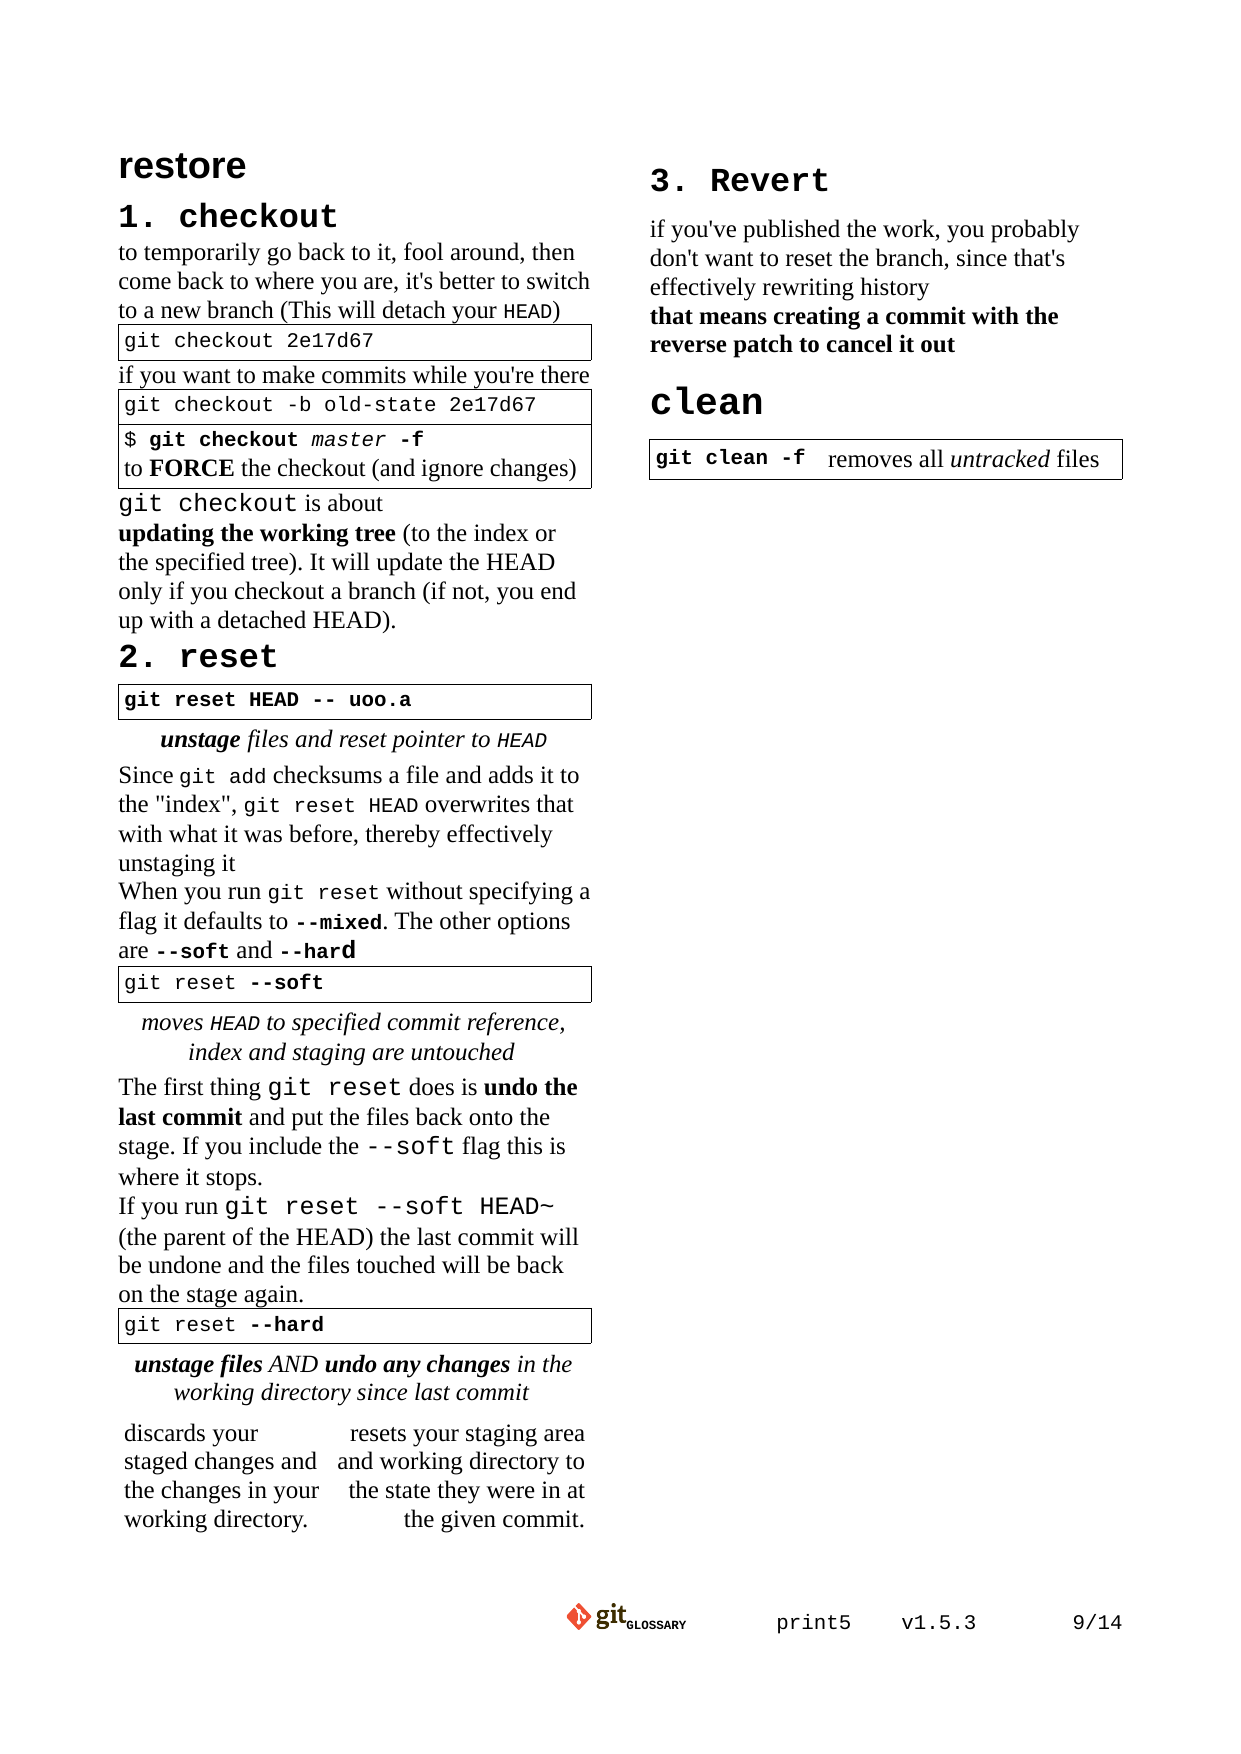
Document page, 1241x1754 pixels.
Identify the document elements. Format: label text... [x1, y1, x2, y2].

table_cell unstage files and reset pointer to HEAD [118, 720, 591, 760]
table_header git checkout 2e17d67 [119, 325, 591, 359]
table_cell moves HEAD to specified commit reference, index and staging are untouched [118, 1003, 591, 1072]
table_header git reset --soft [119, 967, 591, 1002]
table_header git checkout -b old-state 2e17d67 [119, 390, 591, 424]
text that means creating a commit with the reverse patch to cancel it out [649, 301, 1122, 358]
picture [566, 1603, 627, 1630]
text if you've published the work, you probably don't want to reset the branch, since that's effectively rewriting history [649, 214, 1122, 301]
table_header git reset HEAD -- uoo.a [119, 685, 591, 719]
table_cell $ git checkout master -f to FORCE the checkout (and ignore changes) [119, 425, 591, 488]
text git checkout is about [118, 489, 591, 518]
text If you run git reset --soft HEAD~ (the parent of the HEAD) the last commit will be undone and the files touched will be back on the stage again. [118, 1191, 591, 1308]
text When you run git reset without specifying a flag it defaults to --mixed. The other options are --soft and --hard [118, 876, 591, 966]
text Since git add checksums a file and adds it to the "index", git reset HEAD overwrites that with what it was before, thereby effectively unstaging it [118, 760, 591, 876]
subtitle clean [649, 383, 1122, 426]
subtitle restore [118, 143, 591, 187]
text if you want to make commits while you're there [118, 361, 591, 388]
text to temporarily go back to it, fool around, then come back to where you are, it's better to switch to a new branch (This will detach your HEAD) [118, 237, 591, 324]
table_cell resets your staging area and working directory to the state they were in at the given commit. [326, 1412, 591, 1538]
table_cell discards your staged changes and the changes in your working directory. [118, 1412, 326, 1538]
table_cell unstage files AND undo any changes in the working directory since last commit [118, 1344, 591, 1412]
subtitle 3. Revert [649, 164, 1122, 202]
table_header removes all untracked files [822, 440, 1122, 479]
subtitle 2. reset [118, 639, 591, 677]
table_header git reset --hard [119, 1309, 591, 1343]
subtitle 1. checkout [118, 199, 591, 237]
text The first thing git reset does is undo the last commit and put the files back onto the stage. If you include the --soft flag this is where it stops. [118, 1072, 591, 1191]
table_header git clean -f [650, 440, 822, 479]
text updating the working tree (to the index or the specified tree). It will update the HEAD only if you checkout a branch (if not, you end up with a detached HEAD). [118, 518, 591, 633]
